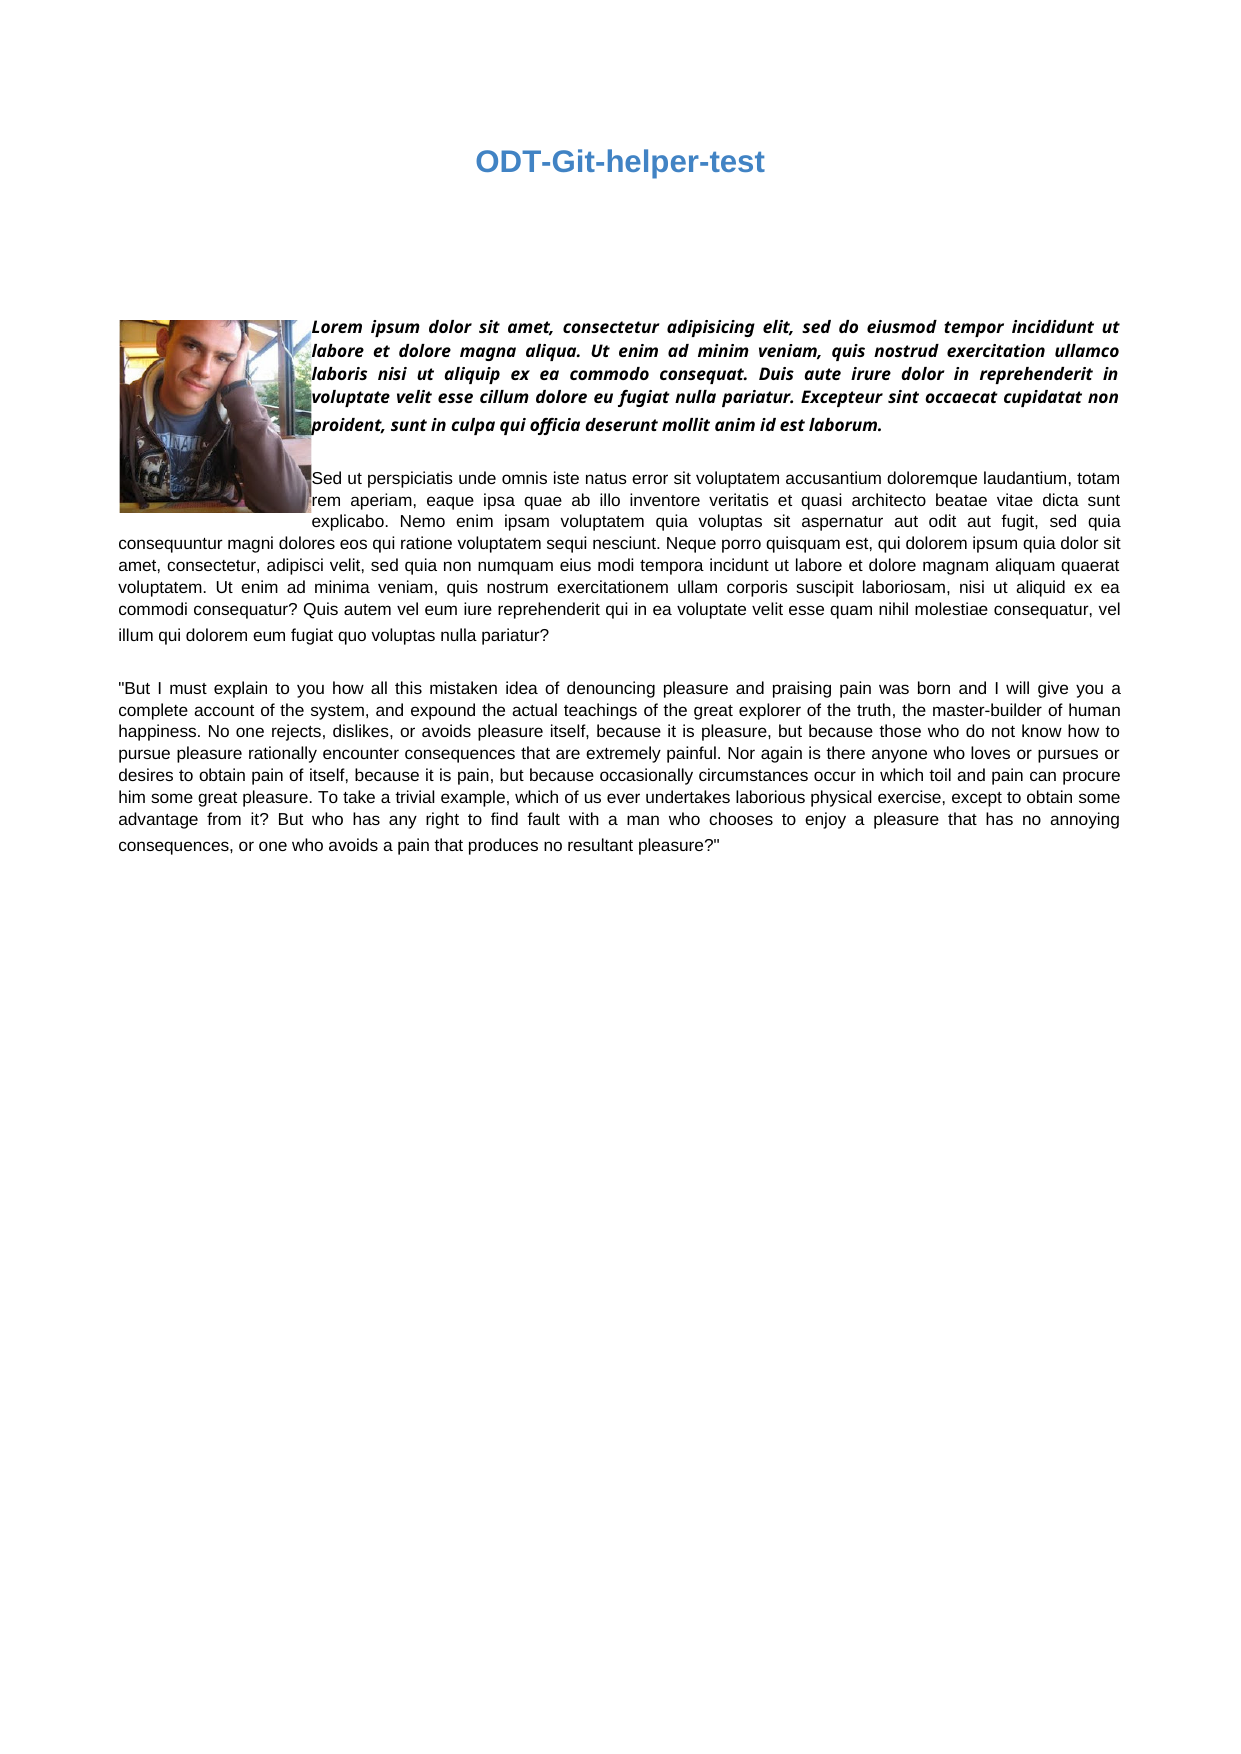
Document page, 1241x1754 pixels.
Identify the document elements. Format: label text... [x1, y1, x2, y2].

picture [119, 320, 312, 513]
text "But I must explain to you how all this mistaken idea of denouncing pleasure and praising pain was born and I will give you a complete account of the system, and expound the actual teachings of the great explorer of the truth, the master-builder of human happiness. No one rejects, dislikes, or avoids pleasure itself, because it is pleasure, but because those who do not know how to pursue pleasure rationally encounter consequences that are extremely painful. Nor again is there anyone who loves or pursues or desires to obtain pain of itself, because it is pain, but because occasionally circumstances occur in which toil and pain can procure him some great pleasure. To take a trivial example, which of us ever undertakes laborious physical exercise, except to obtain some advantage from it? But who has any right to find fault with a man who chooses to enjoy a pleasure that has no annoying consequences, or one who avoids a pain that produces no resultant pleasure?" [118, 676, 1122, 857]
text Lorem ipsum dolor sit amet, consectetur adipisicing elit, sed do eiusmod tempor incididunt ut labore et dolore magna aliqua. Ut enim ad minim veniam, quis nostrud exercitation ullamco laboris nisi ut aliquip ex ea commodo consequat. Duis aute irure dolor in reprehenderit in voluptate velit esse cillum dolore eu fugiat nulla pariatur. Excepteur sint occaecat cupidatat non proident, sunt in culpa qui officia deserunt mollit anim id est laborum. [118, 315, 1122, 437]
subtitle ODT-Git-helper-test [118, 143, 1122, 179]
text Sed ut perspiciatis unde omnis iste natus error sit voluptatem accusantium doloremque laudantium, totam rem aperiam, eaque ipsa quae ab illo inventore veritatis et quasi architecto beatae vitae dicta sunt explicabo. Nemo enim ipsam voluptatem quia voluptas sit aspernatur aut odit aut fugit, sed quia consequuntur magni dolores eos qui ratione voluptatem sequi nesciunt. Neque porro quisquam est, qui dolorem ipsum quia dolor sit amet, consectetur, adipisci velit, sed quia non numquam eius modi tempora incidunt ut labore et dolore magnam aliquam quaerat voluptatem. Ut enim ad minima veniam, quis nostrum exercitationem ullam corporis suscipit laboriosam, nisi ut aliquid ex ea commodi consequatur? Quis autem vel eum iure reprehenderit qui in ea voluptate velit esse quam nihil molestiae consequatur, vel illum qui dolorem eum fugiat quo voluptas nulla pariatur? [118, 466, 1122, 647]
